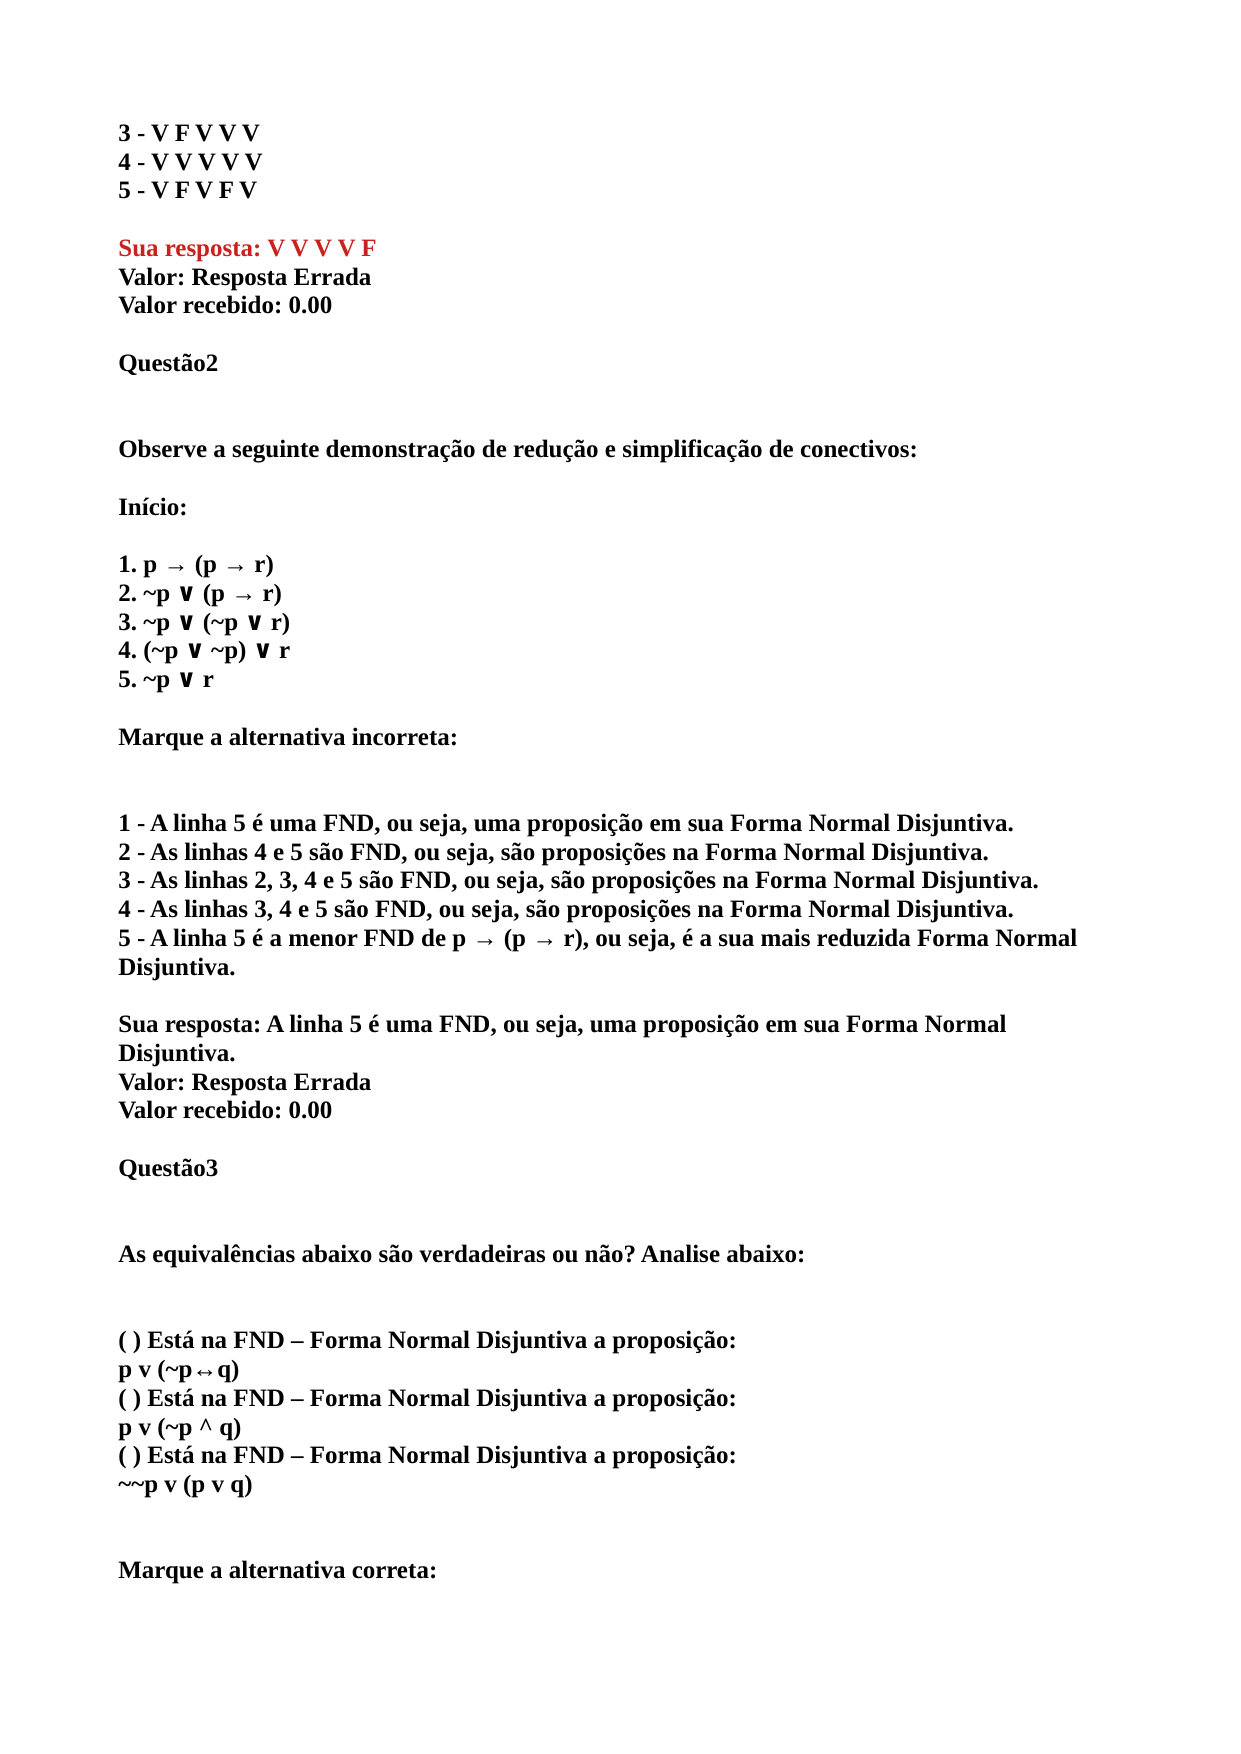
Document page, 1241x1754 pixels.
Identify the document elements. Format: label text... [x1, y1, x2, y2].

text Questão3 [118, 1153, 1122, 1182]
text 4 - As linhas 3, 4 e 5 são FND, ou seja, são proposições na Forma Normal Disjuntiva. [118, 894, 1122, 923]
text Valor recebido: 0.00 [118, 1096, 1122, 1124]
text Marque a alternativa incorreta: [118, 722, 1122, 751]
text 3 - As linhas 2, 3, 4 e 5 são FND, ou seja, são proposições na Forma Normal Disjuntiva. [118, 866, 1122, 894]
text p v (~p ^ q) [118, 1412, 1122, 1441]
text Valor: Resposta Errada [118, 262, 1122, 291]
text 2 - As linhas 4 e 5 são FND, ou seja, são proposições na Forma Normal Disjuntiva. [118, 837, 1122, 866]
text 3 - V F V V V [118, 118, 1122, 147]
text ( ) Está na FND – Forma Normal Disjuntiva a proposição: [118, 1326, 1122, 1354]
text Início: [118, 492, 1122, 521]
text 1 - A linha 5 é uma FND, ou seja, uma proposição em sua Forma Normal Disjuntiva. [118, 808, 1122, 837]
text 4 - V V V V V [118, 147, 1122, 176]
text ~~p v (p v q) [118, 1469, 1122, 1498]
text Sua resposta: A linha 5 é uma FND, ou seja, uma proposição em sua Forma Normal Disjuntiva. [118, 1009, 1122, 1067]
text p v (~p↔q) [118, 1354, 1122, 1383]
text ( ) Está na FND – Forma Normal Disjuntiva a proposição: [118, 1441, 1122, 1469]
text Valor recebido: 0.00 [118, 291, 1122, 319]
text ( ) Está na FND – Forma Normal Disjuntiva a proposição: [118, 1383, 1122, 1412]
text Valor: Resposta Errada [118, 1067, 1122, 1096]
text Observe a seguinte demonstração de redução e simplificação de conectivos: [118, 434, 1122, 463]
text 4. (~p ∨ ~p) ∨ r [118, 636, 1122, 664]
text 1. p → (p → r) [118, 549, 1122, 578]
text 5 - V F V F V [118, 176, 1122, 204]
text Marque a alternativa correta: [118, 1556, 1122, 1584]
text Questão2 [118, 348, 1122, 377]
text As equivalências abaixo são verdadeiras ou não? Analise abaixo: [118, 1239, 1122, 1268]
text Sua resposta: V V V V F [118, 233, 1122, 262]
text 2. ~p ∨ (p → r) [118, 578, 1122, 607]
text 3. ~p ∨ (~p ∨ r) [118, 607, 1122, 636]
text 5 - A linha 5 é a menor FND de p → (p → r), ou seja, é a sua mais reduzida Forma Normal Disjuntiva. [118, 923, 1122, 981]
text 5. ~p ∨ r [118, 664, 1122, 693]
